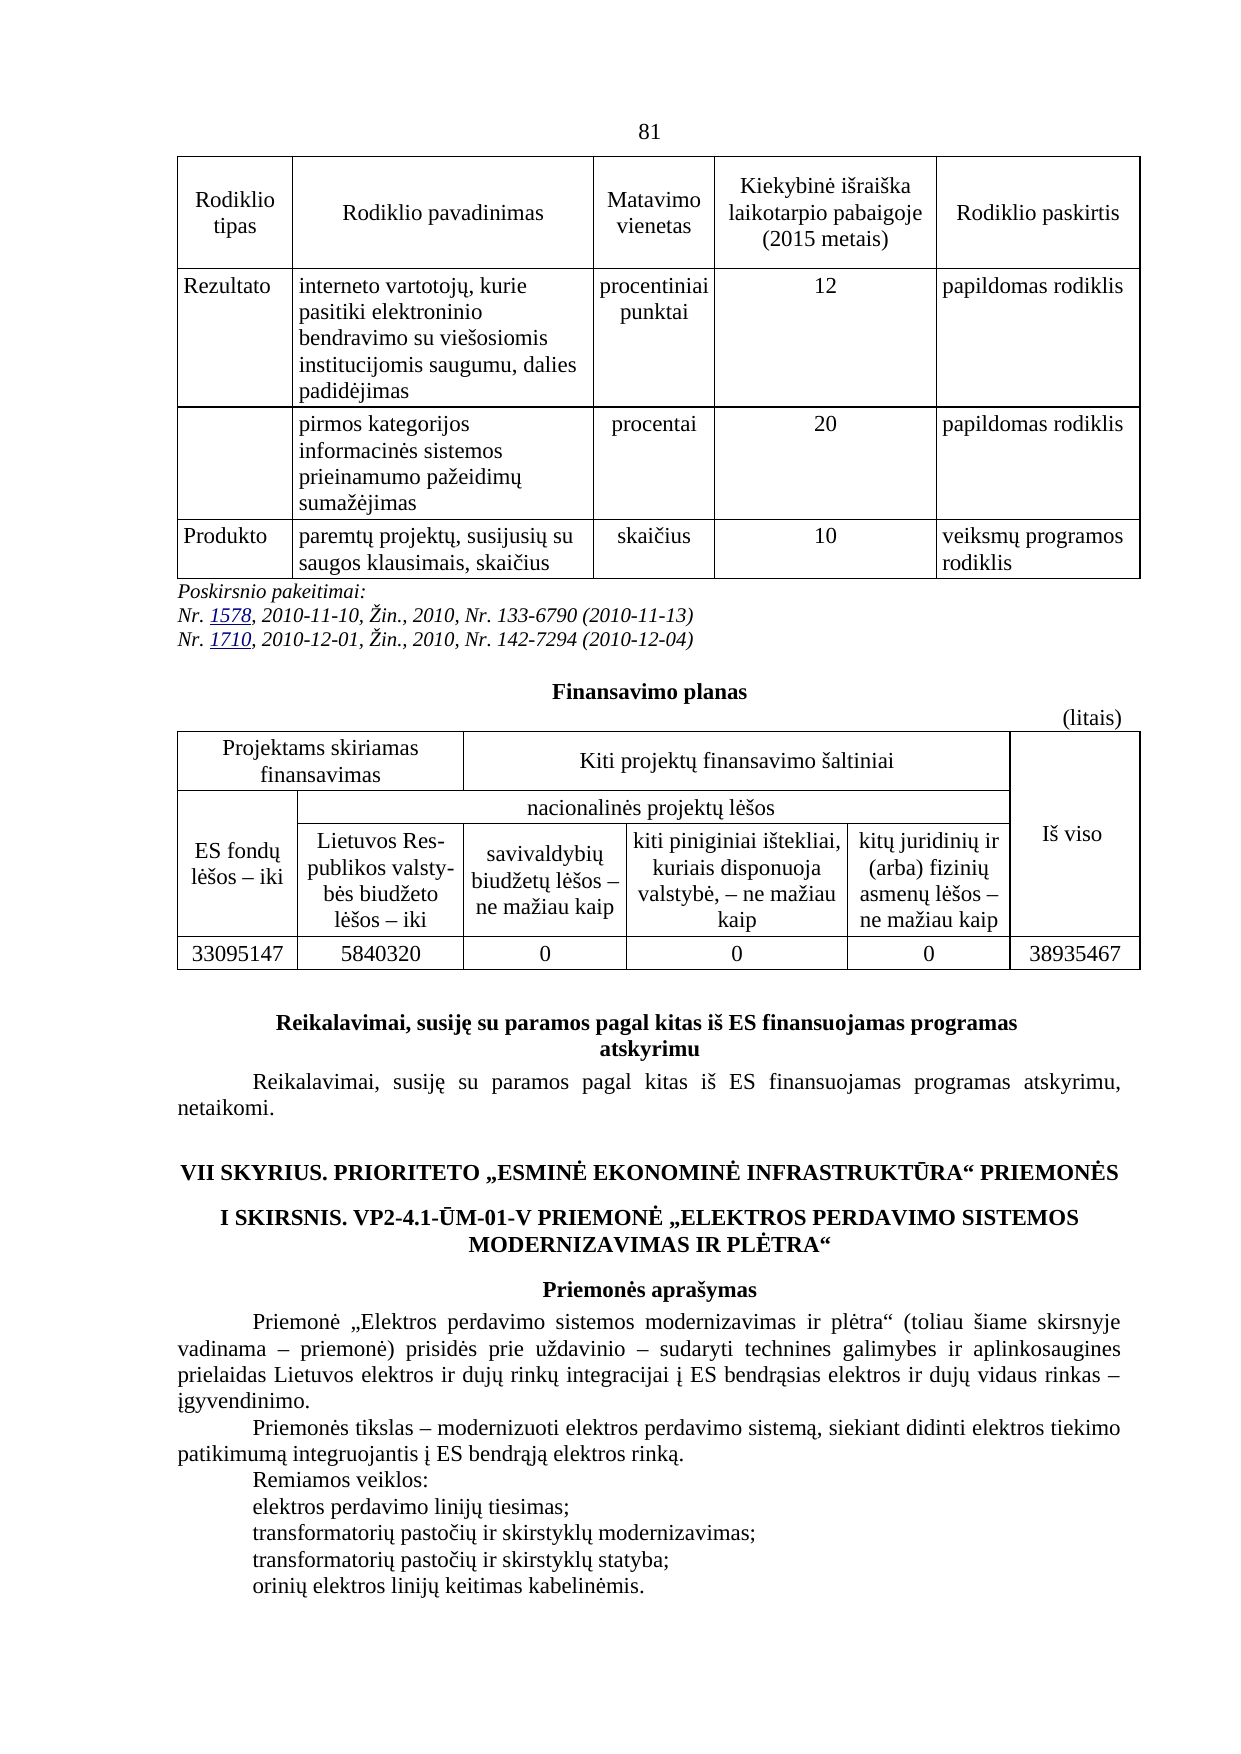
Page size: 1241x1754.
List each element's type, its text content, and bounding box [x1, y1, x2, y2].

table_cell Lietuvos Res­publikos vals­ty­bės biudžeto lėšos – iki [298, 824, 463, 936]
table_cell 33095147 [178, 937, 297, 969]
text Reikalavimai, susiję su paramos pagal kitas iš ES finansuojamas programas atskyrimu, netaikomi. [177, 1068, 1122, 1120]
table_cell ES fondų lėšos – iki [178, 791, 297, 936]
text Priemonė „Elektros perdavimo sistemos modernizavimas ir plėtra“ (toliau šiame skirsnyje vadinama – priemonė) prisidės prie uždavinio – sudaryti technines galimybes ir aplinkosaugines prielaidas Lietuvos elektros ir dujų rinkų integracijai į ES bendrąsias elektros ir dujų vidaus rinkas – įgyvendinimo. [177, 1308, 1122, 1414]
table_cell 0 [464, 937, 626, 969]
table_cell 38935467 [1011, 937, 1139, 969]
table_cell papildomas rodiklis [937, 269, 1139, 406]
table_cell 20 [715, 408, 936, 519]
text Priemonės tikslas – modernizuoti elektros perdavimo sistemą, siekiant didinti elektros tiekimo patikimumą integruojantis į ES bendrąją elektros rinką. [177, 1414, 1122, 1467]
text Remiamos veiklos: [177, 1467, 1122, 1493]
text transformatorių pastočių ir skirstyklų statyba; [177, 1546, 1122, 1572]
table_cell [178, 408, 292, 519]
table_cell kiti piniginiai ištekliai, kuriais disponuoja valstybė, – ne mažiau kaip [627, 824, 847, 936]
table_header Kiti projektų finansavimo šaltiniai [464, 732, 1009, 790]
text elektros perdavimo linijų tiesimas; [177, 1493, 1122, 1519]
table_cell 0 [848, 937, 1009, 969]
table_cell procentiniai punktai [594, 269, 714, 406]
table_header Rodiklio paskirtis [937, 157, 1139, 268]
table_cell nacionalinės projektų lėšos [298, 791, 1009, 823]
subtitle VII SKYRIUS. PRIORITETO „ESMINĖ EKONOMINĖ INFRASTRUKTŪRA“ PRIEMONĖS [177, 1159, 1122, 1186]
text Nr. 1710, 2010-12-01, Žin., 2010, Nr. 142-7294 (2010-12-04) [177, 627, 1122, 651]
text Nr. 1578, 2010-11-10, Žin., 2010, Nr. 133-6790 (2010-11-13) [177, 603, 1122, 627]
table_cell kitų juridinių ir (arba) fizinių asmenų lėšos – ne mažiau kaip [848, 824, 1009, 936]
table_cell paremtų projektų, susijusių su saugos klausimais, skaičius [293, 520, 593, 578]
table_cell Rezultato [178, 269, 292, 406]
text Priemonės aprašymas [177, 1276, 1122, 1302]
text transformatorių pastočių ir skirstyklų modernizavimas; [177, 1519, 1122, 1546]
text (litais) [177, 704, 1122, 731]
table_cell interneto vartotojų, kurie pasitiki elektroninio bendravimo su viešosiomis institucijomis saugumu, dalies padidėjimas [293, 269, 593, 406]
table_cell skaičius [594, 520, 714, 578]
table_cell 12 [715, 269, 936, 406]
table_cell procentai [594, 408, 714, 519]
table_header Iš viso [1011, 732, 1139, 936]
table_cell papildomas rodiklis [937, 408, 1139, 519]
text Reikalavimai, susiję su paramos pagal kitas iš ES finansuojamas programas atskyrimu [177, 1009, 1122, 1061]
table_header Rodiklio tipas [178, 157, 292, 268]
text Poskirsnio pakeitimai: [177, 579, 1122, 603]
table_header Rodiklio pavadinimas [293, 157, 593, 268]
text Finansavimo planas [177, 678, 1122, 704]
table_cell pirmos kategorijos informacinės sistemos prieinamumo pažeidimų sumažėjimas [293, 408, 593, 519]
table_cell savivaldybių biudžetų lėšos – ne mažiau kaip [464, 824, 626, 936]
table_header Matavimo vienetas [594, 157, 714, 268]
table_cell 10 [715, 520, 936, 578]
table_header Projektams skiriamas finansavimas [178, 732, 463, 790]
table_cell 5840320 [298, 937, 463, 969]
subtitle I SKIRSNIS. VP2-4.1-ŪM-01-V PRIEMONĖ „Elektros perdavimo sistemos modernizavimas ir plėtra“ [177, 1204, 1122, 1257]
table_header Kiekybinė išraiška laikotarpio pabaigoje (2015 metais) [715, 157, 936, 268]
text orinių elektros linijų keitimas kabelinėmis. [177, 1572, 1122, 1598]
table_cell 0 [627, 937, 847, 969]
table_cell veiksmų programos rodiklis [937, 520, 1139, 578]
table_cell Produkto [178, 520, 292, 578]
